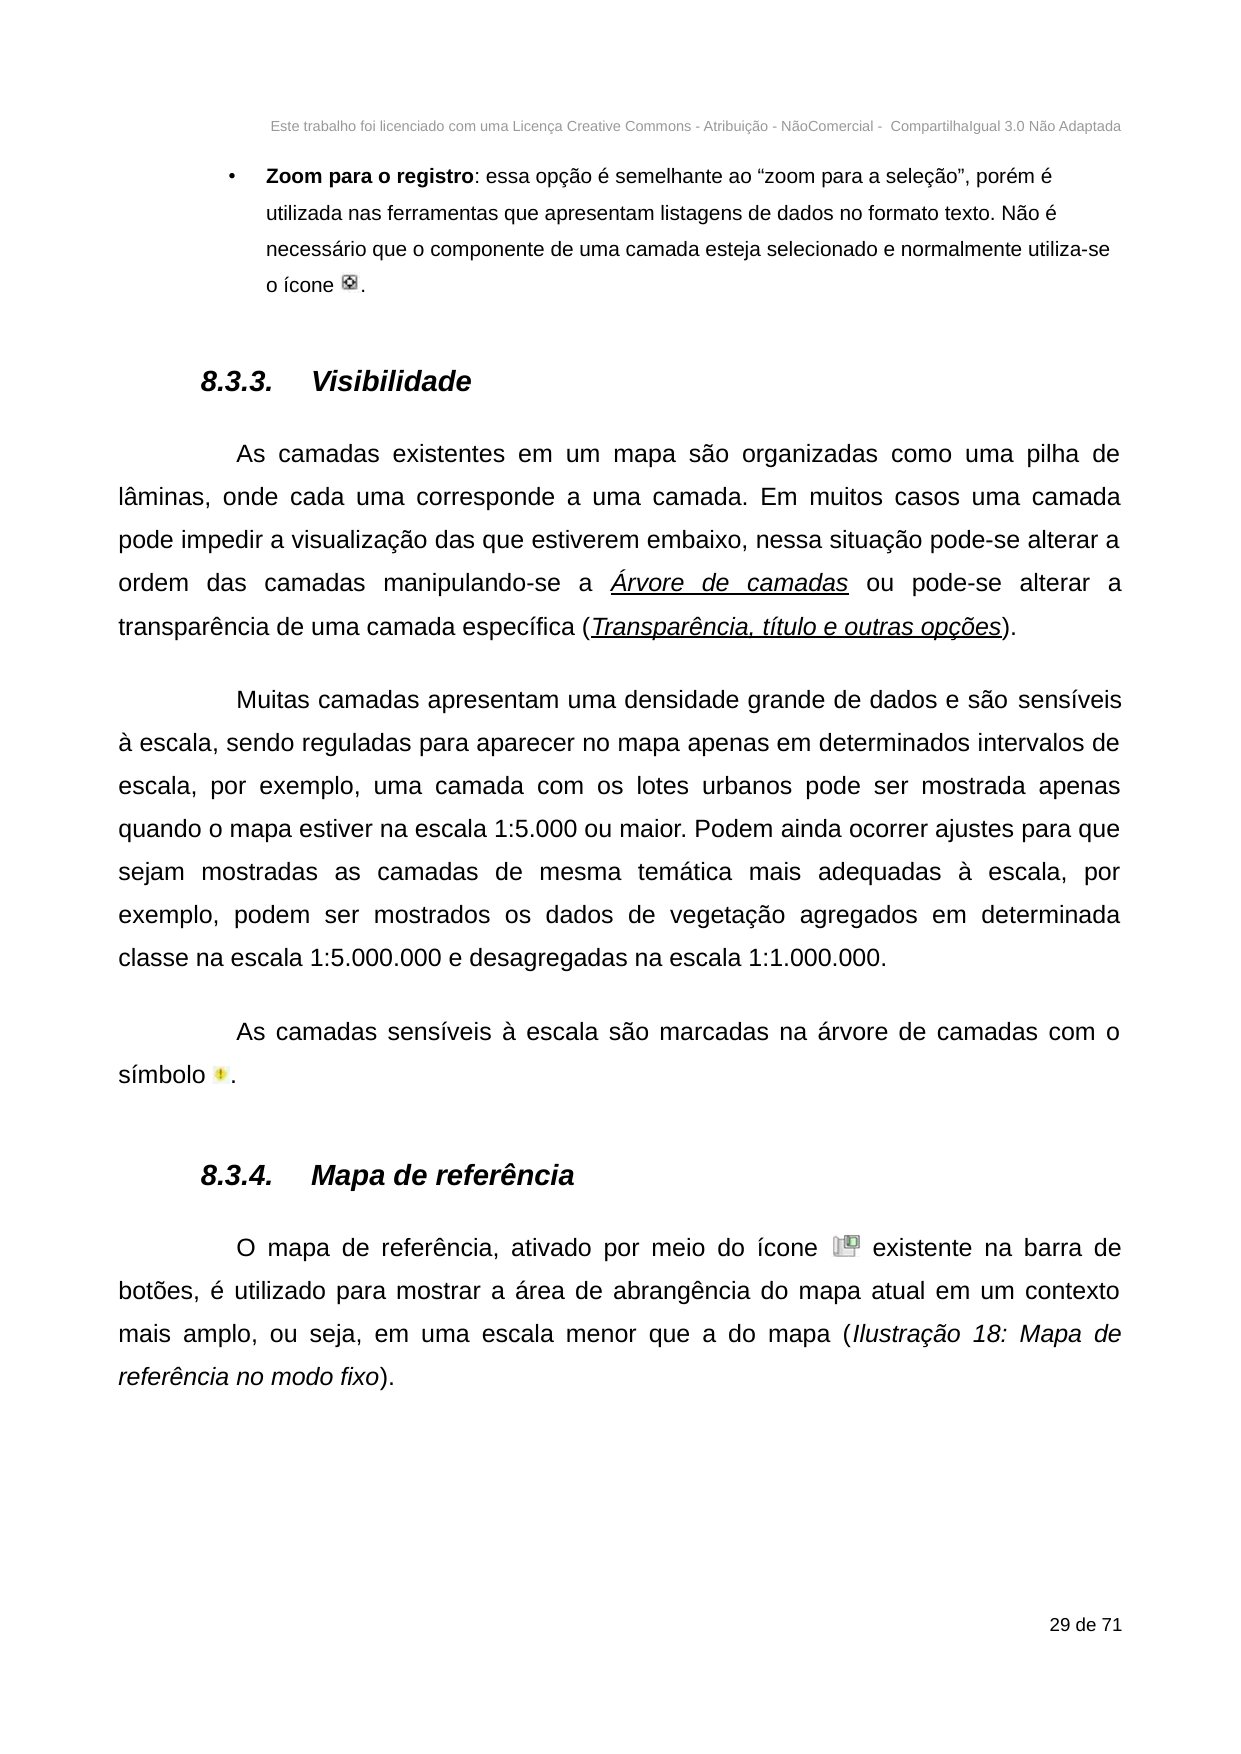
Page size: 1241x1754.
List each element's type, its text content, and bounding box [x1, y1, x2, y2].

list Zoom para o registro: essa opção é semelhante ao “zoom para a seleção”, porém é utilizada nas ferramentas que apresentam listagens de dados no formato texto. Não é necessário que o componente de uma camada esteja selecionado e normalmente utiliza-se o ícone . [228, 164, 1122, 297]
picture [339, 272, 361, 293]
text As camadas sensíveis à escala são marcadas na árvore de camadas com o símbolo . [118, 1017, 1122, 1088]
text As camadas existentes em um mapa são organizadas como uma pilha de lâminas, onde cada uma corresponde a uma camada. Em muitos casos uma camada pode impedir a visualização das que estiverem embaixo, nessa situação pode-se alterar a ordem das camadas manipulando-se a Árvore de camadas ou pode-se alterar a transparência de uma camada específica (Transparência, título e outras opções). [118, 439, 1122, 640]
picture [831, 1234, 861, 1257]
subtitle Visibilidade [163, 364, 1122, 397]
picture [212, 1066, 230, 1084]
text Muitas camadas apresentam uma densidade grande de dados e são sensíveis à escala, sendo reguladas para aparecer no mapa apenas em determinados intervalos de escala, por exemplo, uma camada com os lotes urbanos pode ser mostrada apenas quando o mapa estiver na escala 1:5.000 ou maior. Podem ainda ocorrer ajustes para que sejam mostradas as camadas de mesma temática mais adequadas à escala, por exemplo, podem ser mostrados os dados de vegetação agregados em determinada classe na escala 1:5.000.000 e desagregadas na escala 1:1.000.000. [118, 685, 1122, 972]
text O mapa de referência, ativado por meio do ícone existente na barra de botões, é utilizado para mostrar a área de abrangência do mapa atual em um contexto mais amplo, ou seja, em uma escala menor que a do mapa (Ilustração 18: Mapa de referência no modo fixo). [118, 1233, 1122, 1391]
subtitle Mapa de referência [163, 1158, 1122, 1191]
